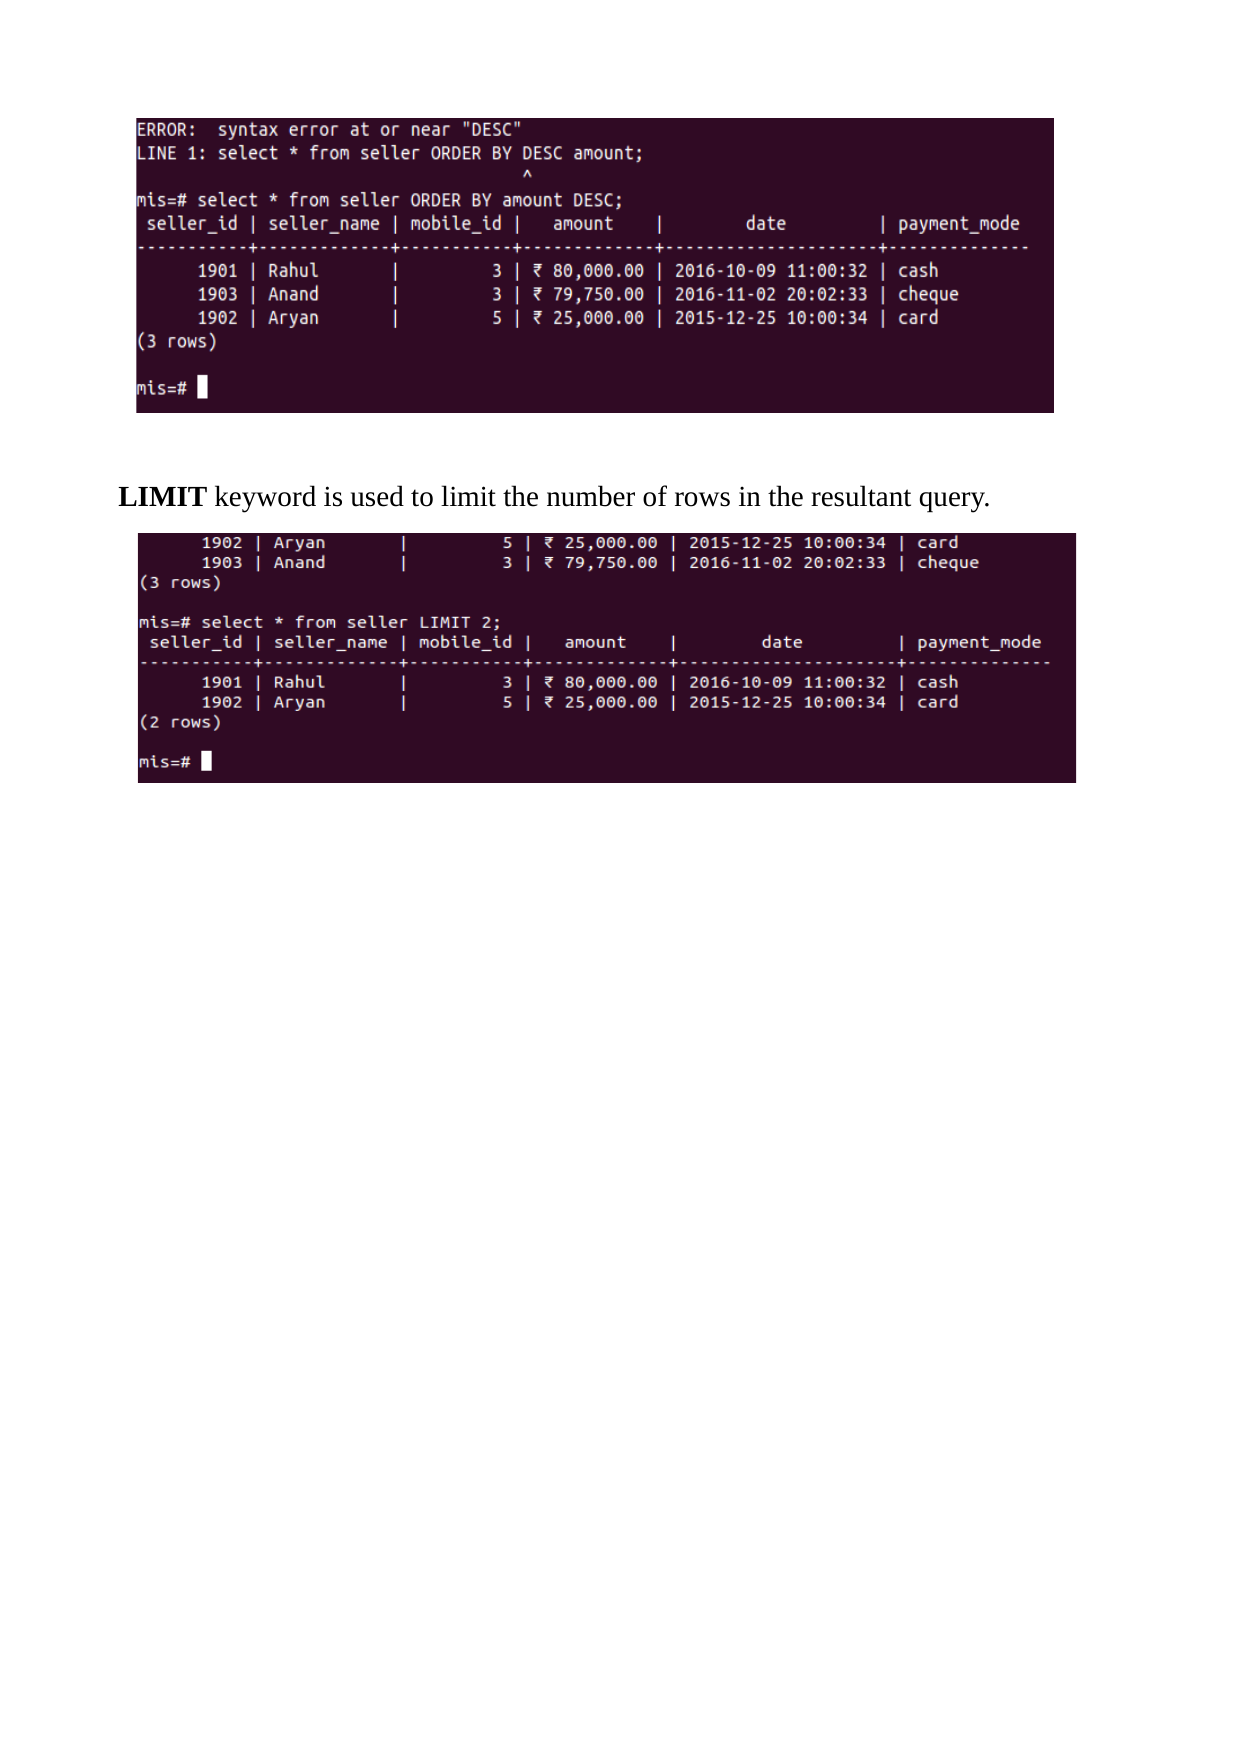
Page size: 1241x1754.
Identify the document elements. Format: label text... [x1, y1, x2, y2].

text LIMIT keyword is used to limit the number of rows in the resultant query. [118, 479, 1122, 513]
